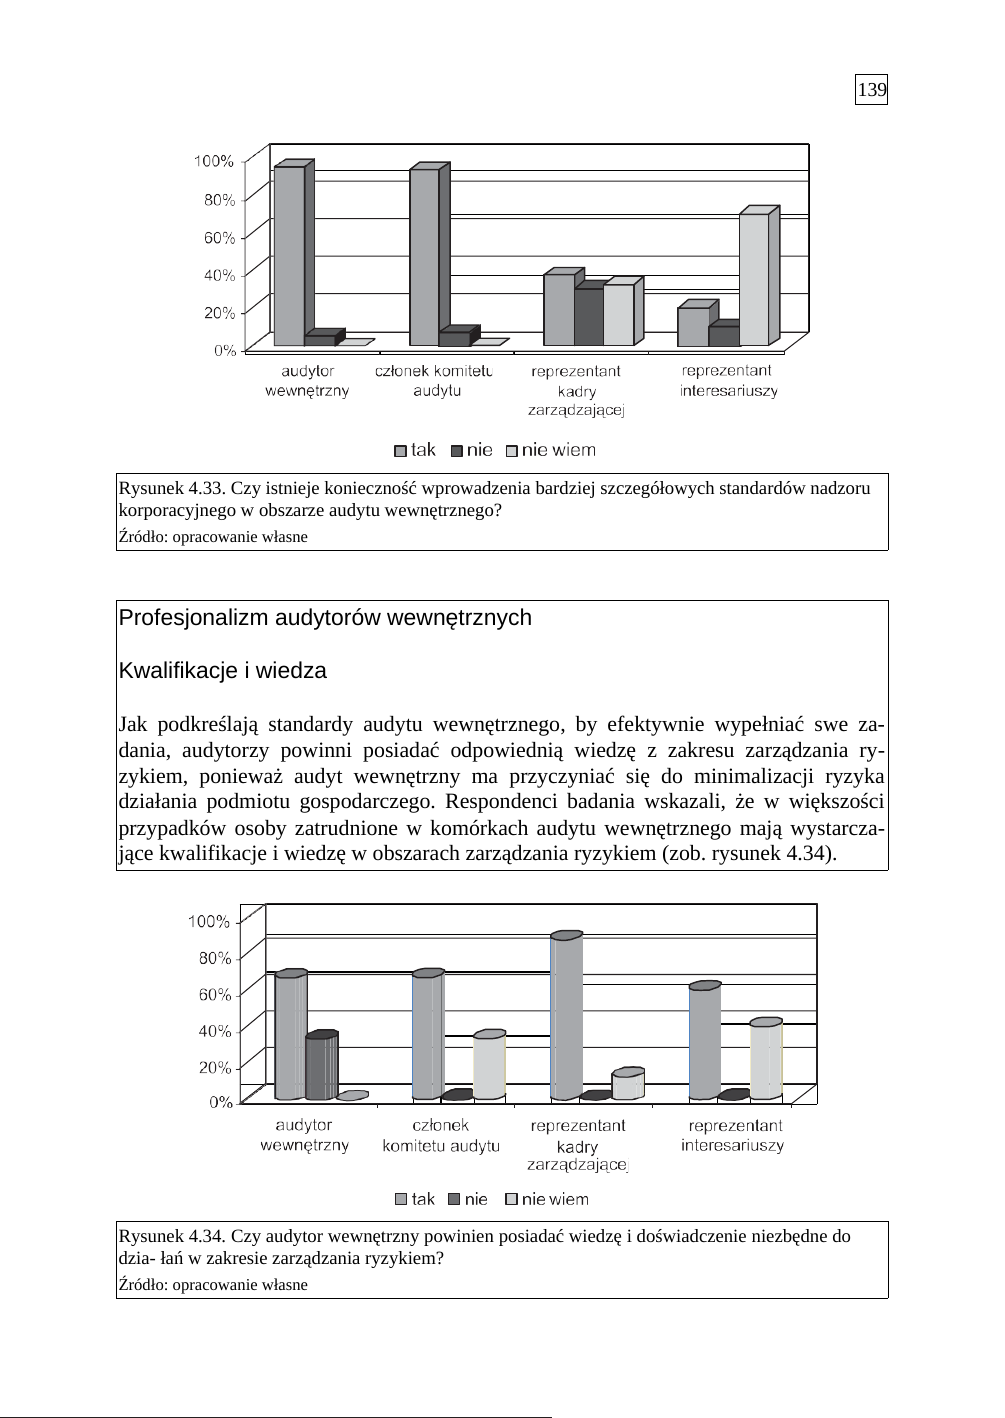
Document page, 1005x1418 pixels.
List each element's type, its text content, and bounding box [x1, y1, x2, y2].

picture [682, 301, 714, 307]
picture [523, 1192, 545, 1205]
text Jak podkreślają standardy audytu wewnętrznego, by efektywnie wypełniać swe za- dania, audytorzy powinni posiadać odpowiednią wiedzę z zakresu zarządzania ry- zykiem, ponieważ audyt wewnętrzny ma przyczyniać się do minimalizacji ryzyka działania podmiotu gospodarczego. Respondenci badania wskazali, że w większości przypadków osoby zatrudnione w komórkach audytu wewnętrznego mają wystarcza- jące kwalifikacje i wiedzę w obszarach zarządzania ryzykiem (zob. rysunek 4.34). [118, 711, 886, 866]
picture [265, 365, 349, 399]
text Rysunek 4.34. Czy audytor wewnętrzny powinien posiadać wiedzę i doświadczenie niezbędne do dzia- łań w zakresie zarządzania ryzykiem? [118, 1224, 887, 1269]
picture [527, 1119, 629, 1173]
picture [528, 365, 624, 418]
picture [195, 143, 376, 356]
picture [411, 442, 436, 456]
picture [438, 324, 448, 331]
picture [375, 365, 493, 399]
picture [718, 1088, 753, 1101]
text Źródło: opracowanie własne [118, 527, 888, 546]
picture [383, 1118, 499, 1155]
picture [438, 324, 481, 347]
picture [681, 364, 778, 399]
picture [468, 442, 492, 456]
picture [444, 326, 475, 331]
picture [682, 1119, 784, 1154]
picture [466, 1192, 487, 1205]
text Rysunek 4.33. Czy istnieje konieczność wprowadzenia bardziej szczegółowych standardów nadzoru korporacyjnego w obszarze audytu wewnętrznego? [118, 477, 888, 521]
picture [580, 1066, 645, 1101]
text 139 [857, 78, 887, 101]
picture [260, 1118, 349, 1154]
picture [549, 1192, 588, 1205]
picture [412, 1192, 435, 1205]
picture [677, 301, 751, 347]
text Źródło: opracowanie własne [118, 1275, 888, 1294]
picture [523, 442, 547, 456]
picture [189, 903, 369, 1108]
text Profesjonalizm audytorów wewnętrznych Kwalifikacje i wiedza [118, 604, 618, 684]
picture [442, 1088, 476, 1101]
picture [552, 442, 595, 456]
picture [677, 299, 686, 307]
picture [714, 321, 739, 325]
